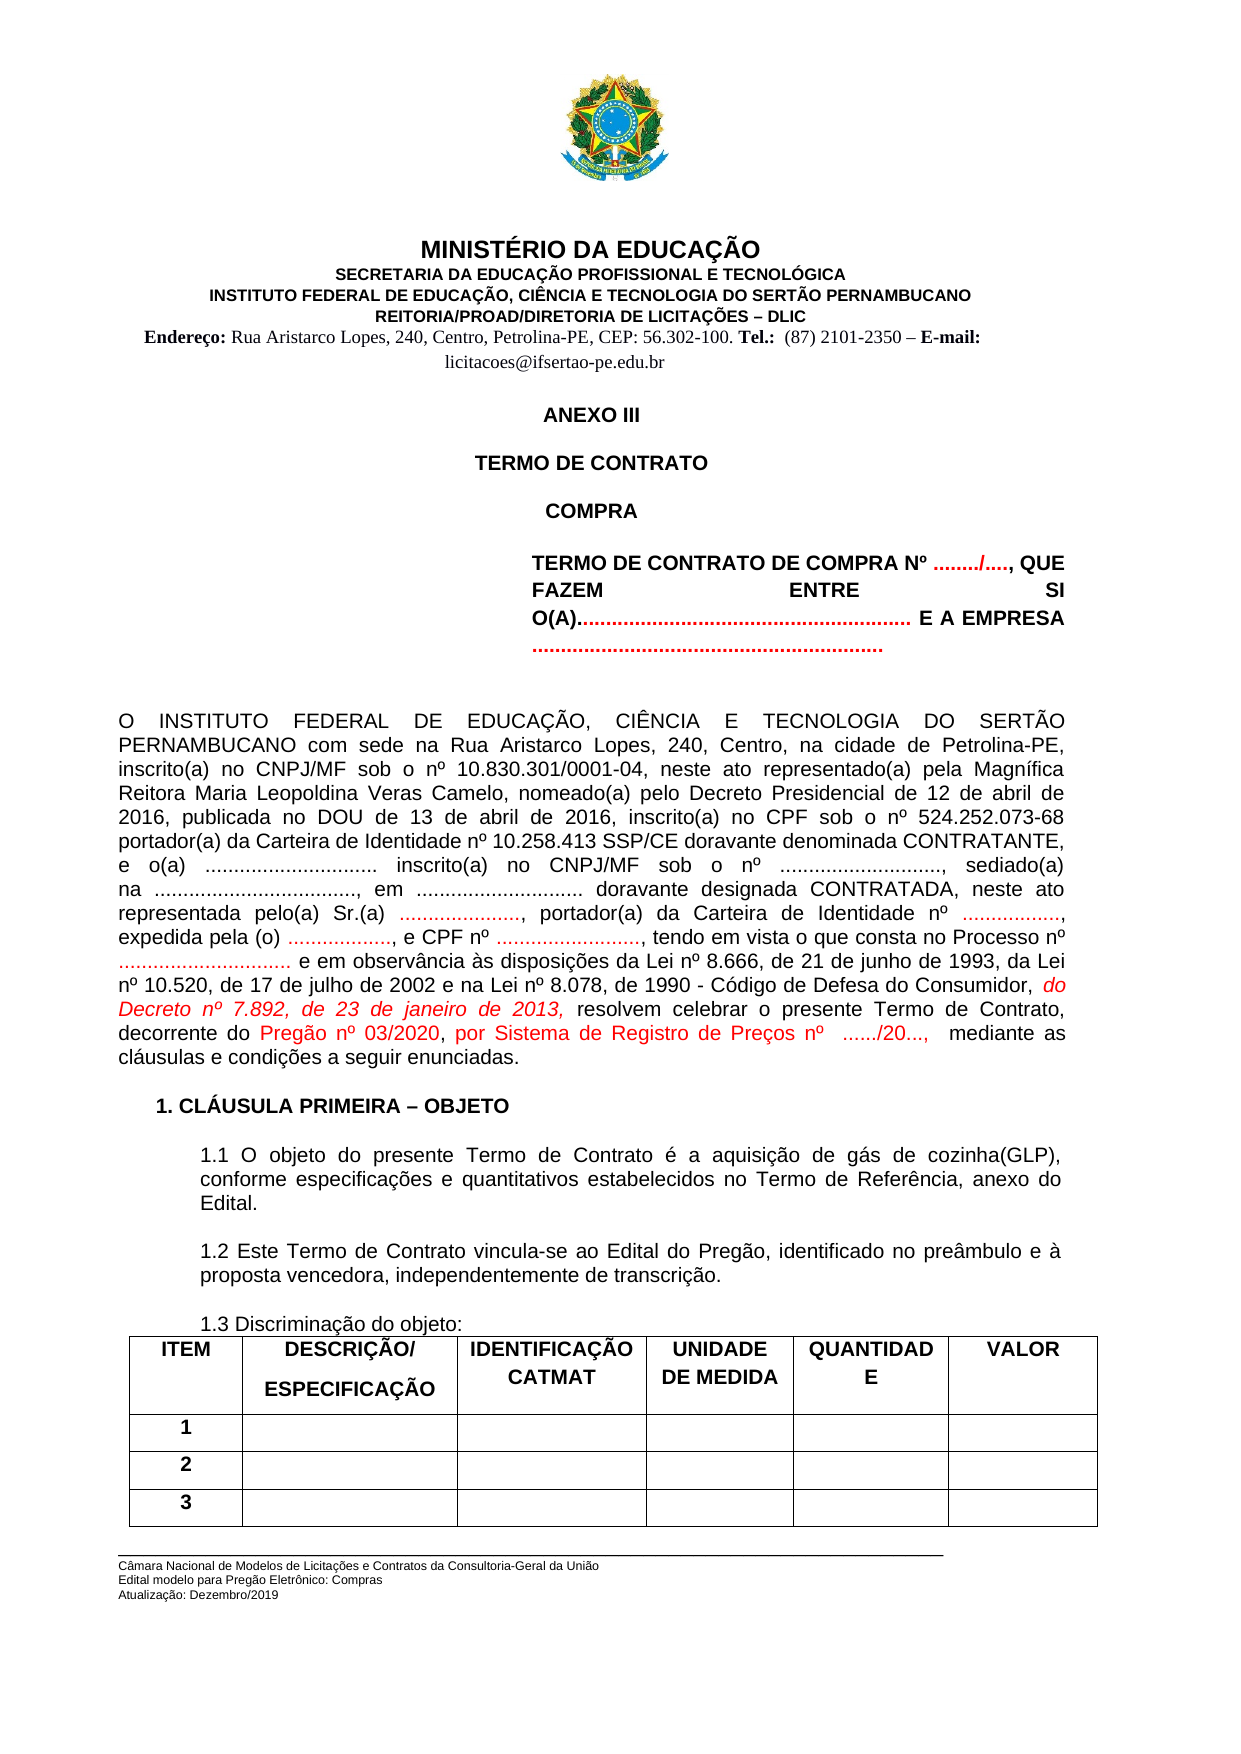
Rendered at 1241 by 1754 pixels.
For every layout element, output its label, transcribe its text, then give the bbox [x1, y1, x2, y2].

subtitle 1.1 O objeto do presente Termo de Contrato é a aquisição de gás de cozinha(GLP), conforme especificações e quantitativos estabelecidos no Termo de Referência, anexo do Edital. [162, 1142, 1063, 1214]
table_cell [794, 1452, 948, 1489]
table_cell [458, 1452, 646, 1489]
text TERMO DE CONTRATO [118, 451, 1065, 475]
text TERMO DE CONTRATO DE COMPRA Nº ......../...., QUE FAZEM ENTRE SI O(A).......................................................... E A EMPRESA ............................................................. [532, 551, 1065, 657]
text COMPRA [118, 499, 1065, 523]
table_cell 3 [130, 1490, 242, 1526]
picture [560, 74, 669, 181]
subtitle 1.2 Este Termo de Contrato vincula-se ao Edital do Pregão, identificado no preâmbulo e à proposta vencedora, independentemente de transcrição. [162, 1239, 1063, 1287]
table_cell [647, 1452, 793, 1489]
table_cell [949, 1490, 1097, 1526]
table_header ITEM [130, 1337, 242, 1414]
table_header VALOR [949, 1337, 1097, 1414]
table_cell [647, 1490, 793, 1526]
table_cell 1 [130, 1415, 242, 1451]
table_header IDENTIFICAÇÃO CATMAT [458, 1337, 646, 1414]
subtitle 1.3 Discriminação do objeto: [162, 1312, 1063, 1336]
table_cell [647, 1415, 793, 1451]
table_header UNIDADE DE MEDIDA [647, 1337, 793, 1414]
table_cell 2 [130, 1452, 242, 1489]
table_header QUANTIDADE [794, 1337, 948, 1414]
text ANEXO III [118, 403, 1065, 427]
table_cell [458, 1415, 646, 1451]
table_cell [949, 1415, 1097, 1451]
table_cell [794, 1415, 948, 1451]
table_cell [458, 1490, 646, 1526]
subtitle 1. CLÁUSULA PRIMEIRA – OBJETO [118, 1093, 1063, 1117]
table_cell [794, 1490, 948, 1526]
table_cell [243, 1452, 457, 1489]
table_cell [243, 1415, 457, 1451]
table_header DESCRIÇÃO/ ESPECIFICAÇÃO [243, 1337, 457, 1414]
table_cell [949, 1452, 1097, 1489]
table_cell [243, 1490, 457, 1526]
text O INSTITUTO FEDERAL DE EDUCAÇÃO, CIÊNCIA E TECNOLOGIA DO SERTÃO PERNAMBUCANO com sede na Rua Aristarco Lopes, 240, Centro, na cidade de Petrolina-PE, inscrito(a) no CNPJ/MF sob o nº 10.830.301/0001-04, neste ato representado(a) pela Magnífica Reitora Maria Leopoldina Veras Camelo, nomeado(a) pelo Decreto Presidencial de 12 de abril de 2016, publicada no DOU de 13 de abril de 2016, inscrito(a) no CPF sob o nº 524.252.073-68 portador(a) da Carteira de Identidade nº 10.258.413 SSP/CE doravante denominada CONTRATANTE, e o(a) .............................. inscrito(a) no CNPJ/MF sob o nº ............................, sediado(a) na ..................................., em ............................. doravante designada CONTRATADA, neste ato representada pelo(a) Sr.(a) ....................., portador(a) da Carteira de Identidade nº ................., expedida pela (o) .................., e CPF nº ........................., tendo em vista o que consta no Processo nº .............................. e em observância às disposições da Lei nº 8.666, de 21 de junho de 1993, da Lei nº 10.520, de 17 de julho de 2002 e na Lei nº 8.078, de 1990 - Código de Defesa do Consumidor, do Decreto nº 7.892, de 23 de janeiro de 2013, resolvem celebrar o presente Termo de Contrato, decorrente do Pregão nº 03/2020, por Sistema de Registro de Preços nº ....../20..., mediante as cláusulas e condições a seguir enunciadas. [118, 709, 1066, 1068]
